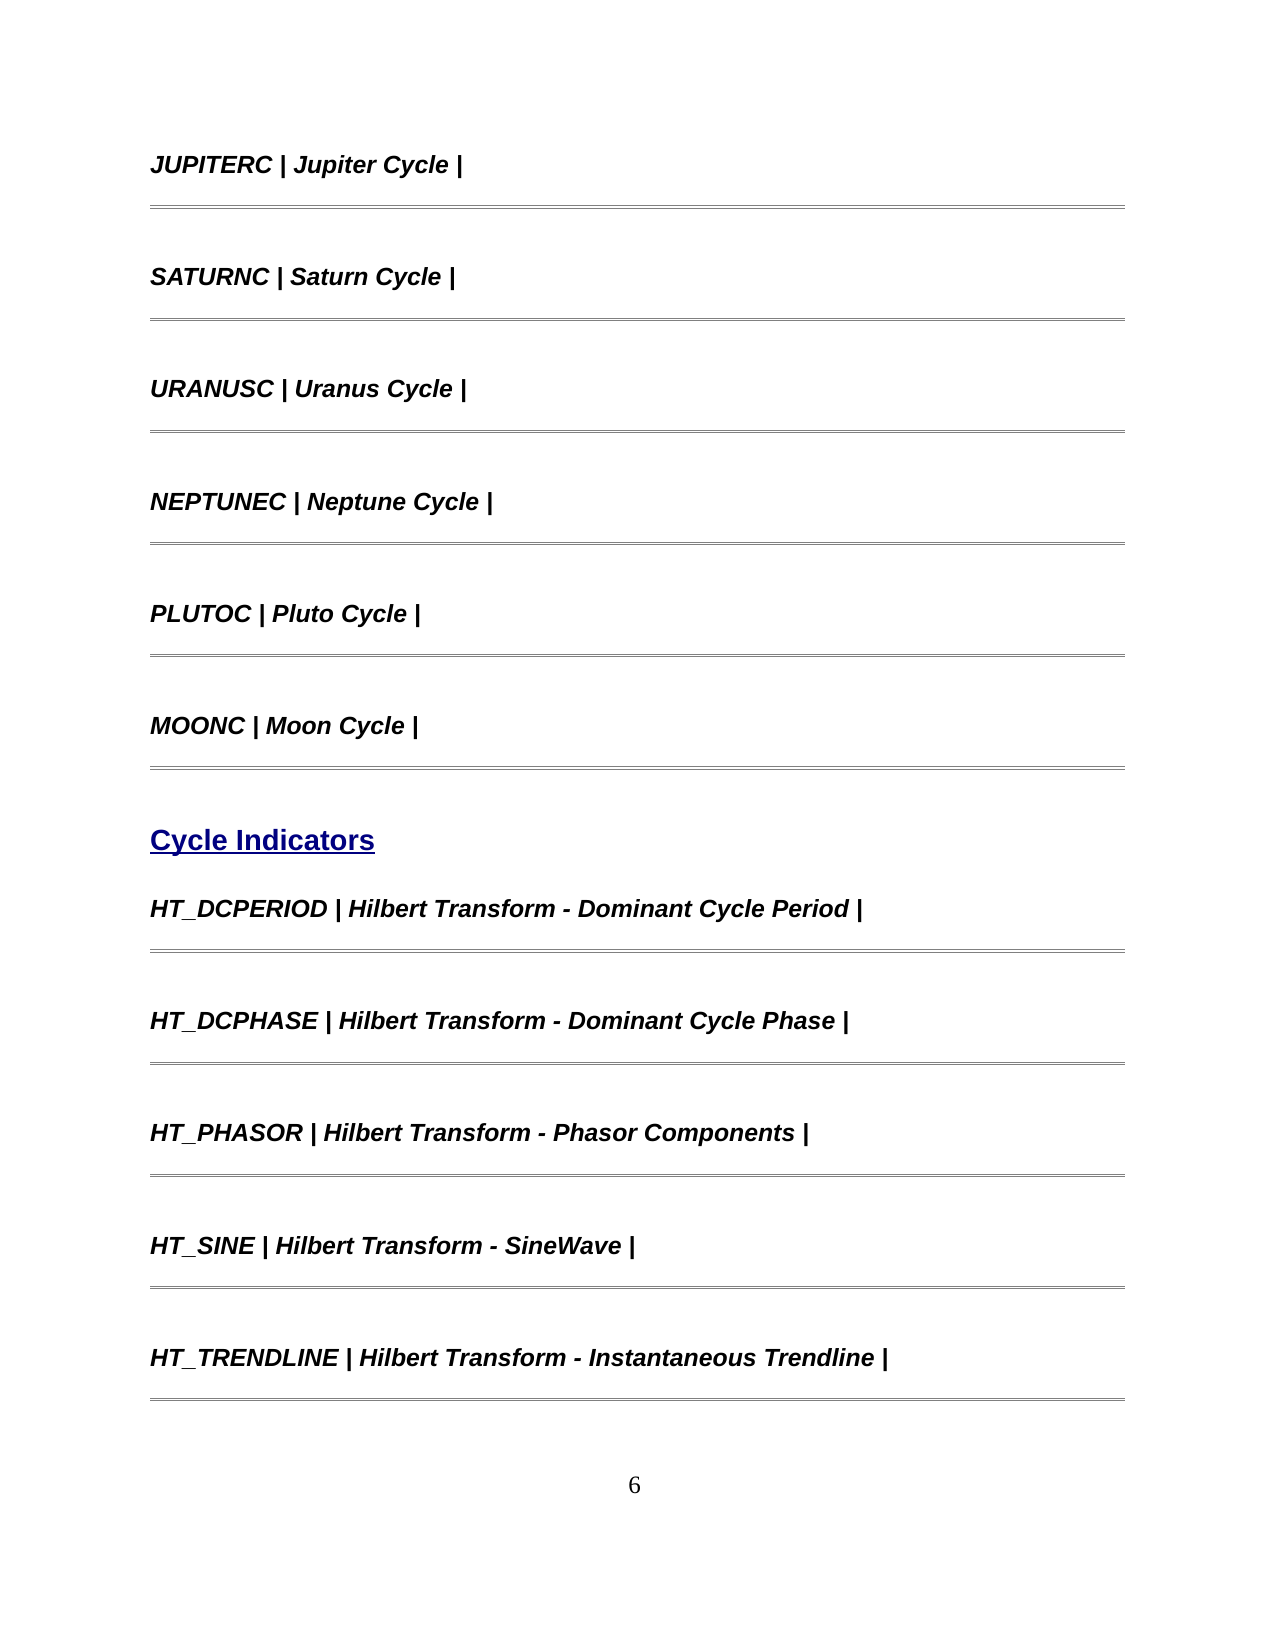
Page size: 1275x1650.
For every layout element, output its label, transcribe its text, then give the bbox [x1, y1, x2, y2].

subtitle MOONC | Moon Cycle | [150, 711, 1125, 739]
subtitle SATURNC | Saturn Cycle | [150, 262, 1125, 291]
subtitle URANUSC | Uranus Cycle | [150, 374, 1125, 403]
subtitle HT_TRENDLINE | Hilbert Transform - Instantaneous Trendline | [150, 1343, 1125, 1371]
subtitle JUPITERC | Jupiter Cycle | [150, 150, 1125, 178]
subtitle HT_DCPERIOD | Hilbert Transform - Dominant Cycle Period | [150, 894, 1125, 923]
subtitle NEPTUNEC | Neptune Cycle | [150, 487, 1125, 515]
subtitle PLUTOC | Pluto Cycle | [150, 599, 1125, 627]
subtitle HT_PHASOR | Hilbert Transform - Phasor Components | [150, 1118, 1125, 1147]
subtitle Cycle Indicators [150, 823, 1125, 857]
subtitle HT_DCPHASE | Hilbert Transform - Dominant Cycle Phase | [150, 1006, 1125, 1035]
subtitle HT_SINE | Hilbert Transform - SineWave | [150, 1231, 1125, 1259]
